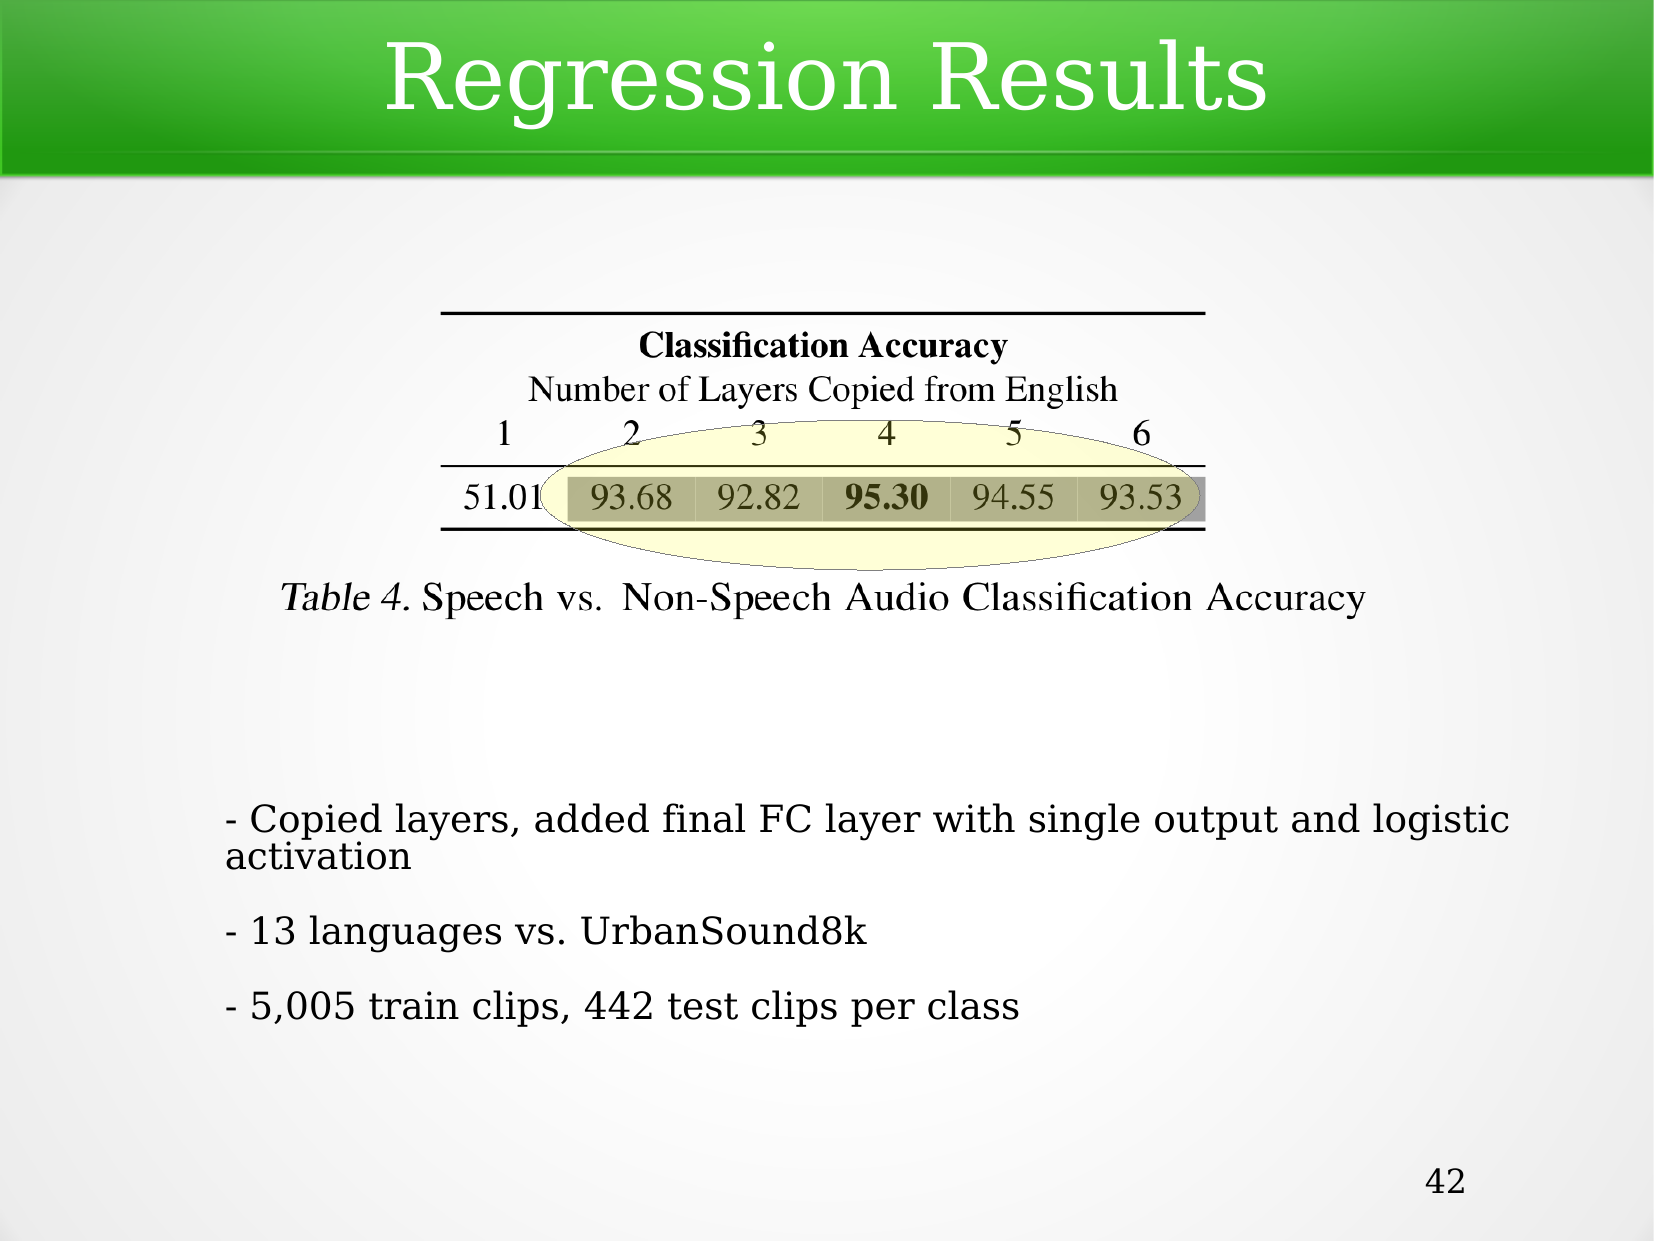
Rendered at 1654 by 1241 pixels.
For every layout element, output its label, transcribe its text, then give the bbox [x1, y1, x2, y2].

text_box - Copied layers, added final FC layer with single output and logistic activation - 13 languages vs. UrbanSound8k - 5,005 train clips, 442 test clips per class [210, 795, 1591, 1110]
text_box [540, 420, 1201, 571]
picture [0, 0, 1654, 1241]
title Regression Results [82, 11, 1571, 154]
